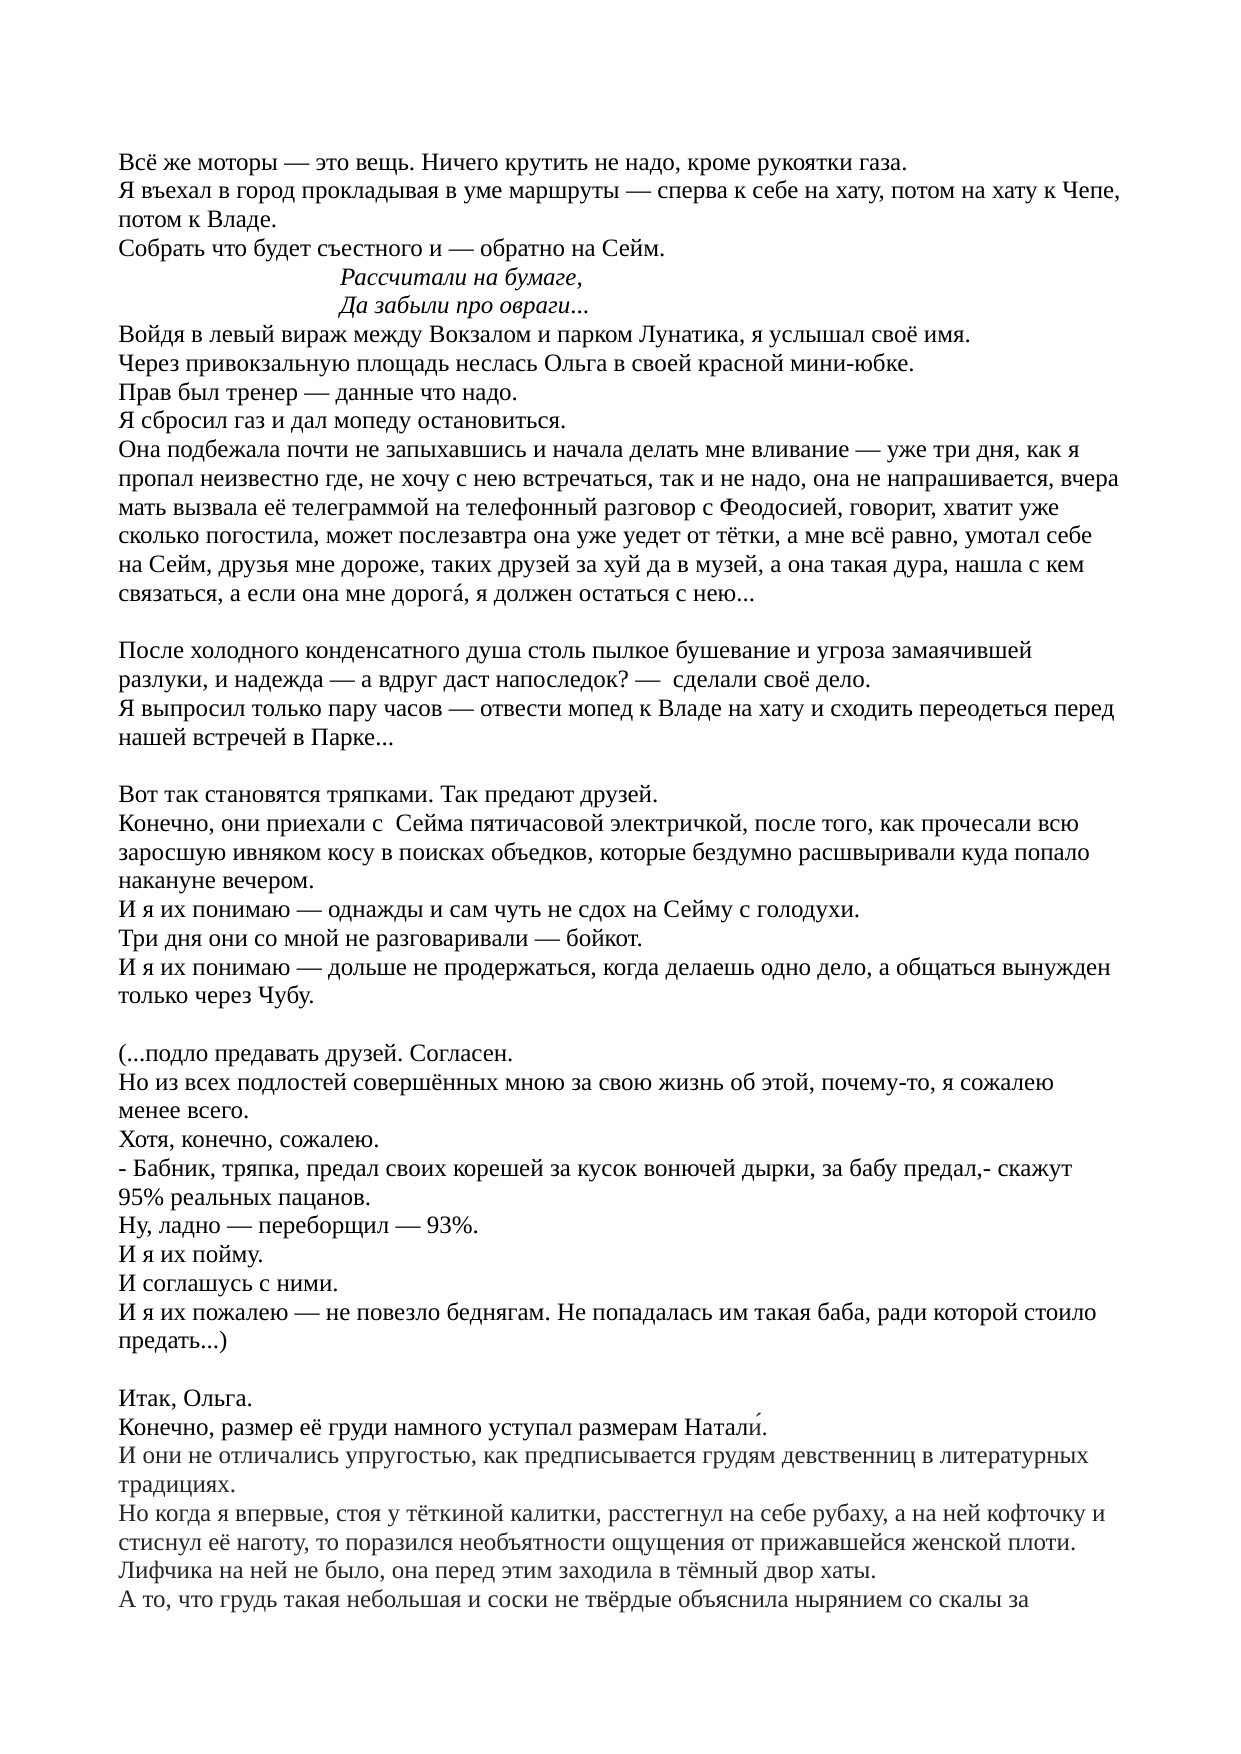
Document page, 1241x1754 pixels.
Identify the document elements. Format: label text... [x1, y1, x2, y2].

text И я их пожалею — не повезло беднягам. Не попадалась им такая баба, ради которой стоило предать...) [118, 1297, 1122, 1354]
text - Бабник, тряпка, предал своих корешей за кусок вонючей дырки, за бабу предал,- скажут 95% реальных пацанов. [118, 1153, 1122, 1211]
text Три дня они со мной не разговаривали — бойкот. [118, 923, 1122, 952]
text Лифчика на ней не было, она перед этим заходила в тёмный двор хаты. [118, 1556, 1122, 1584]
text (...подло предавать друзей. Согласен. [118, 1038, 1122, 1067]
text И я их пойму. [118, 1239, 1122, 1268]
text А то, что грудь такая небольшая и соски не твёрдые объяснила нырянием со скалы за [118, 1584, 1122, 1613]
text Всё же моторы — это вещь. Ничего крутить не надо, кроме рукоятки газа. [118, 147, 1122, 176]
text Через привокзальную площадь неслась Ольга в своей красной мини-юбке. [118, 348, 1122, 377]
text Собрать что будет съестного и — обратно на Сейм. [118, 233, 1122, 262]
text Она подбежала почти не запыхавшись и начала делать мне вливание — уже три дня, как я пропал неизвестно где, не хочу с нею встречаться, так и не надо, она не напрашивается, вчера мать вызвала её телеграммой на телефонный разговор с Феодосией, говорит, хватит уже сколько погостила, может послезавтра она уже уедет от тётки, а мне всё равно, умотал себе на Сейм, друзья мне дороже, таких друзей за хуй да в музей, а она такая дура, нашла с кем связаться, а если она мне дорогá, я должен остаться с нею... [118, 434, 1122, 607]
text Да забыли про овраги... [118, 291, 1122, 319]
text Я въехал в город прокладывая в уме маршруты — сперва к себе на хату, потом на хату к Чепе, потом к Владе. [118, 176, 1122, 233]
text Итак, Ольга. [118, 1383, 1122, 1412]
text И соглашусь с ними. [118, 1268, 1122, 1297]
text Рассчитали на бумаге, [118, 262, 1122, 291]
text После холодного конденсатного душа столь пылкое бушевание и угроза замаячившей разлуки, и надежда — а вдруг даст напоследок? — сделали своё дело. [118, 636, 1122, 693]
text Вот так становятся тряпками. Так предают друзей. [118, 779, 1122, 808]
text Но из всех подлостей совершённых мною за свою жизнь об этой, почему-то, я сожалею менее всего. [118, 1067, 1122, 1124]
text И я их понимаю — однажды и сам чуть не сдох на Сейму с голодухи. [118, 894, 1122, 923]
text Но когда я впервые, стоя у тёткиной калитки, расстегнул на себе рубаху, а на ней кофточку и стиснул её наготу, то поразился необъятности ощущения от прижавшейся женской плоти. [118, 1498, 1122, 1556]
text Войдя в левый вираж между Вокзалом и парком Лунатика, я услышал своё имя. [118, 319, 1122, 348]
text Хотя, конечно, сожалею. [118, 1124, 1122, 1153]
text Прав был тренер — данные что надо. [118, 377, 1122, 406]
text Я сбросил газ и дал мопеду остановиться. [118, 406, 1122, 434]
text Ну, ладно — переборщил — 93%. [118, 1211, 1122, 1239]
text И они не отличались упругостью, как предписывается грудям девственниц в литературных традициях. [118, 1441, 1122, 1498]
text И я их понимаю — дольше не продержаться, когда делаешь одно дело, а общаться вынужден только через Чубу. [118, 952, 1122, 1009]
text Я выпросил только пару часов — отвести мопед к Владе на хату и сходить переодеться перед нашей встречей в Парке... [118, 693, 1122, 751]
text Конечно, размер её груди намного уступал размерам Натали́. [118, 1412, 1122, 1441]
text Конечно, они приехали с Сейма пятичасовой электричкой, после того, как прочесали всю заросшую ивняком косу в поисках объедков, которые бездумно расшвыривали куда попало накануне вечером. [118, 808, 1122, 894]
